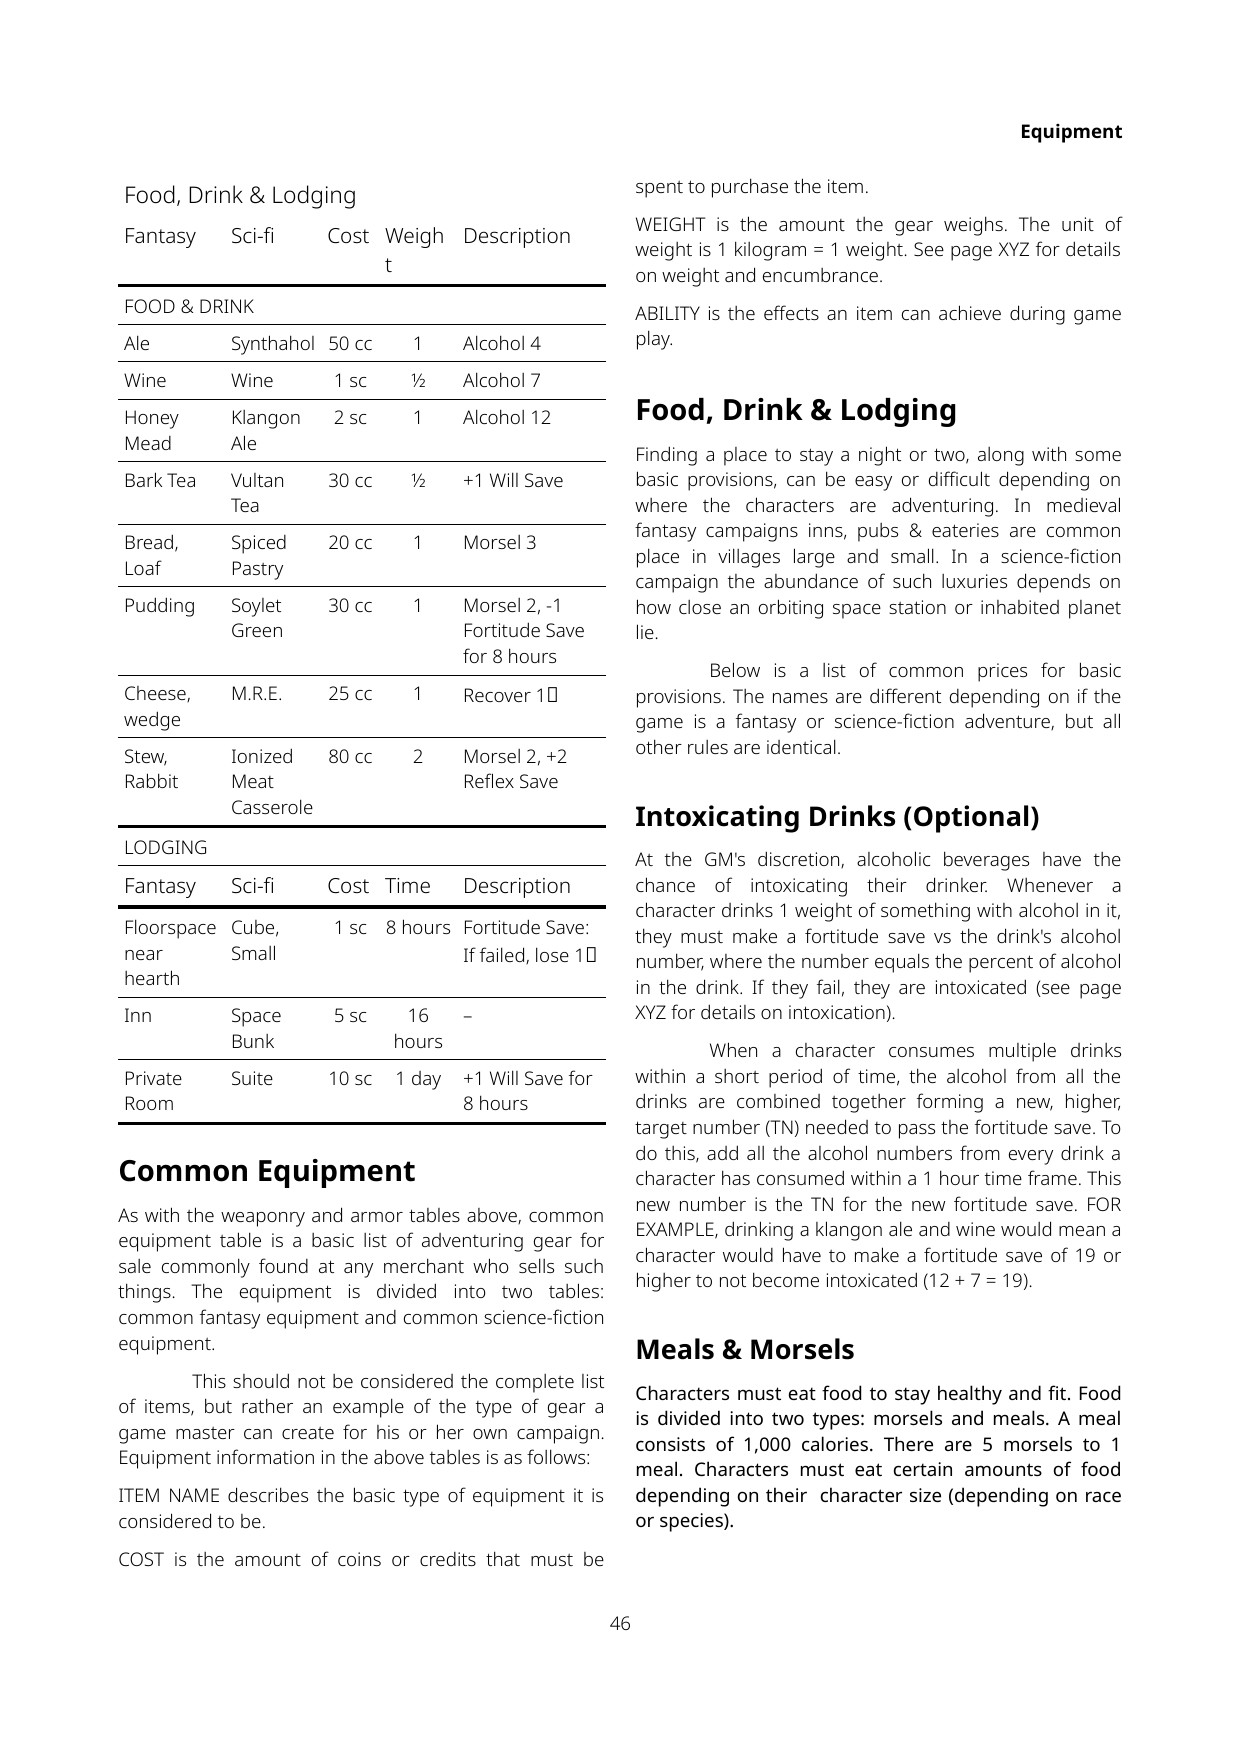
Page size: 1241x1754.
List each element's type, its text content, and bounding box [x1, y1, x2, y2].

table_cell Morsel 2, +2 Reflex Save [457, 738, 606, 825]
table_cell – [457, 998, 606, 1059]
table_cell Fantasy [118, 866, 225, 905]
table_cell Bread, Loaf [118, 525, 225, 586]
text Characters must eat food to stay healthy and fit. Food is divided into two types: morsels and meals. A meal consists of 1,000 calories. There are 5 morsels to 1 meal. Characters must eat certain amounts of food depending on their character size (depending on race or species). [635, 1380, 1122, 1533]
table_cell Synthahol [225, 325, 321, 361]
table_cell Alcohol 12 [457, 400, 606, 461]
table_cell 1 [379, 676, 457, 737]
table_cell +1 Will Save for 8 hours [457, 1060, 606, 1122]
table_cell Vultan Tea [225, 462, 321, 524]
table_cell Morsel 2, -1 Fortitude Save for 8 hours [457, 587, 606, 674]
table_cell Soylet Green [225, 587, 321, 674]
table_cell 30 cc [321, 587, 379, 674]
text Below is a list of common prices for basic provisions. The names are different depending on if the game is a fantasy or science-fiction adventure, but all other rules are identical. [635, 658, 1122, 760]
table_cell Fantasy [118, 216, 225, 284]
text Finding a place to stay a night or two, along with some basic provisions, can be easy or difficult depending on where the characters are adventuring. In medieval fantasy campaigns inns, pubs & eateries are common place in villages large and small. In a science-fiction campaign the abundance of such luxuries depends on how close an orbiting space station or inhabited planet lie. [635, 441, 1122, 645]
table_cell Cost [321, 866, 379, 905]
text ITEM NAME describes the basic type of equipment it is considered to be. [118, 1482, 605, 1533]
table_cell 1 [379, 525, 457, 586]
table_cell 2 [379, 738, 457, 825]
text When a character consumes multiple drinks within a short period of time, the alcohol from all the drinks are combined together forming a new, higher, target number (TN) needed to pass the fortitude save. To do this, add all the alcohol numbers from every drink a character has consumed within a 1 hour time frame. This new number is the TN for the new fortitude save. FOR EXAMPLE, drinking a klangon ale and wine would mean a character would have to make a fortitude save of 19 or higher to not become intoxicated (12 + 7 = 19). [635, 1038, 1122, 1293]
table_cell LODGING [118, 828, 606, 865]
table_cell 1 day [379, 1060, 457, 1122]
table_cell 50 cc [321, 325, 379, 361]
table_cell Spiced Pastry [225, 525, 321, 586]
table_cell Space Bunk [225, 998, 321, 1059]
table_cell Pudding [118, 587, 225, 674]
text spent to purchase the item. [635, 173, 1122, 199]
table_cell 1 sc [321, 362, 379, 398]
table_cell Cheese, wedge [118, 676, 225, 737]
subtitle Common Equipment [118, 1150, 605, 1190]
table_header Food, Drink & Lodging [118, 173, 606, 216]
text At the GM's discretion, alcoholic beverages have the chance of intoxicating their drinker. Whenever a character drinks 1 weight of something with alcohol in it, they must make a fortitude save vs the drink's alcohol number, where the number equals the percent of alcohol in the drink. If they fail, they are intoxicated (see page XYZ for details on intoxication). [635, 847, 1122, 1025]
table_cell Ale [118, 325, 225, 361]
table_cell Suite [225, 1060, 321, 1122]
text COST is the amount of coins or credits that must be [118, 1546, 605, 1572]
table_cell Recover 1 [457, 676, 606, 737]
table_cell 20 cc [321, 525, 379, 586]
table_cell Wine [225, 362, 321, 398]
table_cell ½ [379, 462, 457, 524]
table_cell Morsel 3 [457, 525, 606, 586]
text ABILITY is the effects an item can achieve during game play. [635, 300, 1122, 351]
subtitle Food, Drink & Lodging [635, 389, 1122, 428]
table_cell Cost [321, 216, 379, 284]
table_cell Inn [118, 998, 225, 1059]
table_cell Honey Mead [118, 400, 225, 461]
subtitle Meals & Morsels [635, 1330, 1122, 1367]
table_cell Ionized Meat Casserole [225, 738, 321, 825]
table_cell 1 [379, 400, 457, 461]
table_cell 1 [379, 587, 457, 674]
table_cell ½ [379, 362, 457, 398]
table_cell Fortitude Save: If failed, lose 1 [457, 909, 606, 997]
table_cell 5 sc [321, 998, 379, 1059]
table_cell +1 Will Save [457, 462, 606, 524]
table_cell Cube, Small [225, 909, 321, 997]
subtitle Intoxicating Drinks (Optional) [635, 797, 1122, 834]
table_cell Sci-fi [225, 866, 321, 905]
table_cell Wine [118, 362, 225, 398]
table_cell 2 sc [321, 400, 379, 461]
table_cell Private Room [118, 1060, 225, 1122]
table_cell Alcohol 7 [457, 362, 606, 398]
text As with the weaponry and armor tables above, common equipment table is a basic list of adventuring gear for sale commonly found at any merchant who sells such things. The equipment is divided into two tables: common fantasy equipment and common science-fiction equipment. [118, 1202, 605, 1355]
text This should not be considered the complete list of items, but rather an example of the type of gear a game master can create for his or her own campaign. Equipment information in the above tables is as follows: [118, 1368, 605, 1470]
table_cell 30 cc [321, 462, 379, 524]
table_cell Klangon Ale [225, 400, 321, 461]
table_cell Stew, Rabbit [118, 738, 225, 825]
table_cell Weight [379, 216, 457, 284]
table_cell M.R.E. [225, 676, 321, 737]
table_cell FOOD & DRINK [118, 287, 606, 324]
table_cell Description [457, 216, 606, 284]
text WEIGHT is the amount the gear weighs. The unit of weight is 1 kilogram = 1 weight. See page XYZ for details on weight and encumbrance. [635, 211, 1122, 288]
table_cell Floorspace near hearth [118, 909, 225, 997]
table_cell Alcohol 4 [457, 325, 606, 361]
table_cell 10 sc [321, 1060, 379, 1122]
table_cell 25 cc [321, 676, 379, 737]
table_cell Time [379, 866, 457, 905]
table_cell 8 hours [379, 909, 457, 997]
table_cell 80 cc [321, 738, 379, 825]
table_cell 16 hours [379, 998, 457, 1059]
table_cell Sci-fi [225, 216, 321, 284]
table_cell Description [457, 866, 606, 905]
table_cell 1 sc [321, 909, 379, 997]
table_cell 1 [379, 325, 457, 361]
table_cell Bark Tea [118, 462, 225, 524]
